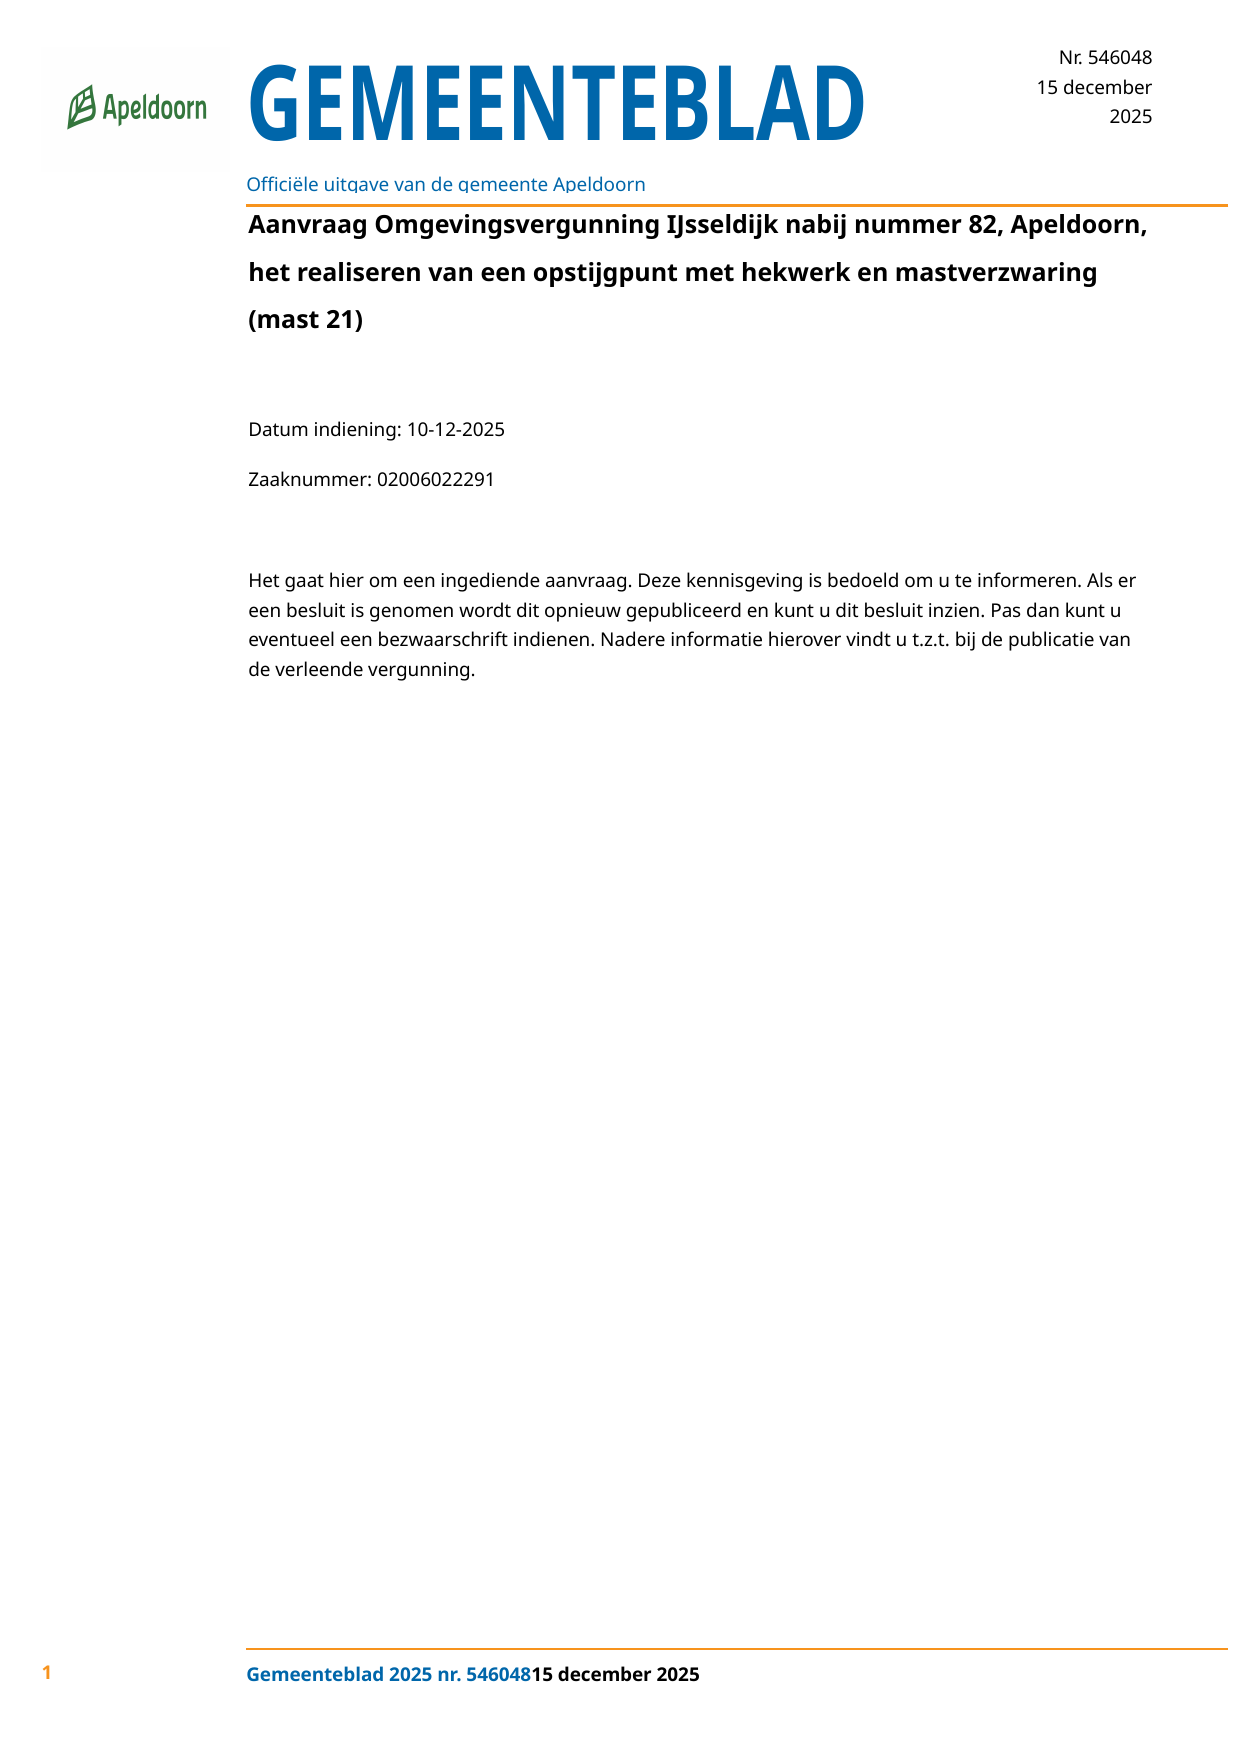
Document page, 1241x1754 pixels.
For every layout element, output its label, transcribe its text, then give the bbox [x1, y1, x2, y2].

text Datum indiening: 10-12-2025 [248, 416, 1152, 442]
picture [41, 47, 231, 172]
text Het gaat hier om een ingediende aanvraag. Deze kennisgeving is bedoeld om u te informeren. Als er een besluit is genomen wordt dit opnieuw gepubliceerd en kunt u dit besluit inzien. Pas dan kunt u eventueel een bezwaarschrift indienen. Nadere informatie hierover vindt u t.z.t. bij de publicatie van de verleende vergunning. [248, 567, 1152, 682]
text Aanvraag Omgevingsvergunning IJsseldijk nabij nummer 82, Apeldoorn, het realiseren van een opstijgpunt met hekwerk en mastverzwaring (mast 21) [248, 207, 1152, 336]
text Zaaknummer: 02006022291 [248, 466, 1152, 492]
